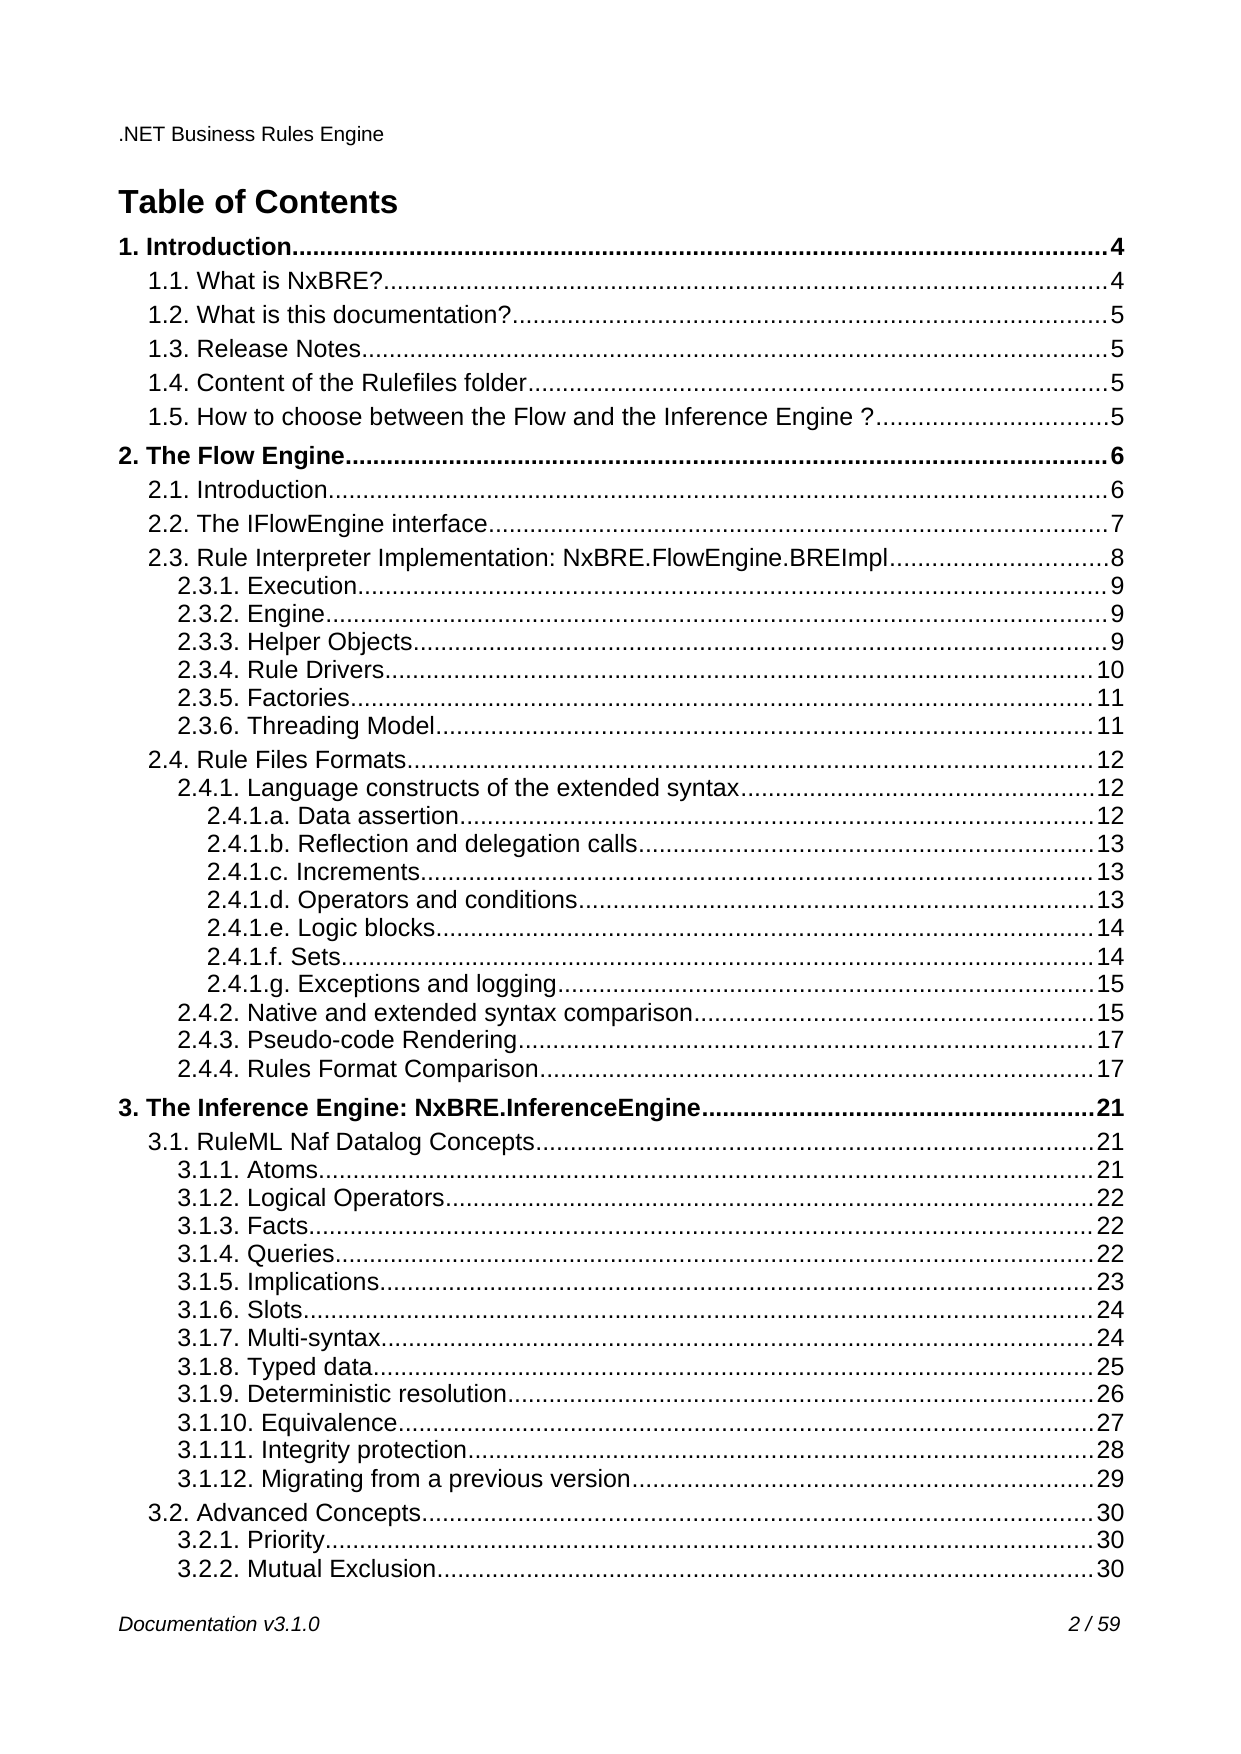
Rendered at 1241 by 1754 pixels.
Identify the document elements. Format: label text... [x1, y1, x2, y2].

text 2.4.1. Language constructs of the extended syntax 12 [177, 774, 1124, 802]
text 3.1. RuleML Naf Datalog Concepts 21 [148, 1128, 1124, 1156]
text 2.1. Introduction 6 [148, 476, 1124, 504]
text 1.2. What is this documentation? 5 [148, 300, 1124, 328]
text 2.3.3. Helper Objects 9 [177, 628, 1124, 656]
text 2.3.2. Engine 9 [177, 600, 1124, 628]
text 1.4. Content of the Rulefiles folder 5 [148, 368, 1124, 396]
text 3.2. Advanced Concepts 30 [148, 1498, 1124, 1526]
text 3.2.2. Mutual Exclusion 30 [177, 1554, 1124, 1582]
text 2.4.1.f. Sets 14 [207, 942, 1124, 970]
text 1.1. What is NxBRE? 4 [148, 266, 1124, 294]
text 2.3.6. Threading Model 11 [177, 712, 1124, 740]
subtitle Table of Contents [118, 183, 1124, 220]
text 2.4.3. Pseudo-code Rendering 17 [177, 1026, 1124, 1054]
text 2.3.4. Rule Drivers 10 [177, 656, 1124, 684]
text 3.1.2. Logical Operators 22 [177, 1184, 1124, 1212]
text 3.1.4. Queries 22 [177, 1240, 1124, 1268]
text 2.4. Rule Files Formats 12 [148, 746, 1124, 774]
text 3.1.8. Typed data 25 [177, 1352, 1124, 1380]
text 1.5. How to choose between the Flow and the Inference Engine ? 5 [148, 402, 1124, 430]
text 2.4.1.d. Operators and conditions 13 [207, 886, 1124, 914]
text 3.1.1. Atoms 21 [177, 1156, 1124, 1184]
text 3.1.6. Slots 24 [177, 1296, 1124, 1324]
text 3.1.9. Deterministic resolution 26 [177, 1380, 1124, 1408]
text 2.3.5. Factories 11 [177, 684, 1124, 712]
text 1.3. Release Notes 5 [148, 334, 1124, 362]
text 2.4.1.b. Reflection and delegation calls 13 [207, 830, 1124, 858]
text 2.3.1. Execution 9 [177, 572, 1124, 600]
text 3.1.12. Migrating from a previous version 29 [177, 1464, 1124, 1492]
text 2. The Flow Engine 6 [118, 442, 1124, 470]
text 2.4.1.c. Increments 13 [207, 858, 1124, 886]
text 3.2.1. Priority 30 [177, 1526, 1124, 1554]
text 2.4.1.e. Logic blocks 14 [207, 914, 1124, 942]
text 1. Introduction 4 [118, 232, 1124, 261]
text 2.4.2. Native and extended syntax comparison 15 [177, 998, 1124, 1026]
text 3.1.11. Integrity protection 28 [177, 1436, 1124, 1464]
text 2.4.1.g. Exceptions and logging 15 [207, 970, 1124, 998]
text 3.1.3. Facts 22 [177, 1212, 1124, 1240]
text 3.1.7. Multi-syntax 24 [177, 1324, 1124, 1352]
text 2.4.1.a. Data assertion 12 [207, 802, 1124, 830]
text 2.3. Rule Interpreter Implementation: NxBRE.FlowEngine.BREImpl 8 [148, 544, 1124, 572]
text 3.1.5. Implications 23 [177, 1268, 1124, 1296]
text 2.2. The IFlowEngine interface 7 [148, 510, 1124, 538]
text 2.4.4. Rules Format Comparison 17 [177, 1054, 1124, 1082]
text 3.1.10. Equivalence 27 [177, 1408, 1124, 1436]
text 3. The Inference Engine: NxBRE.InferenceEngine 21 [118, 1094, 1124, 1122]
